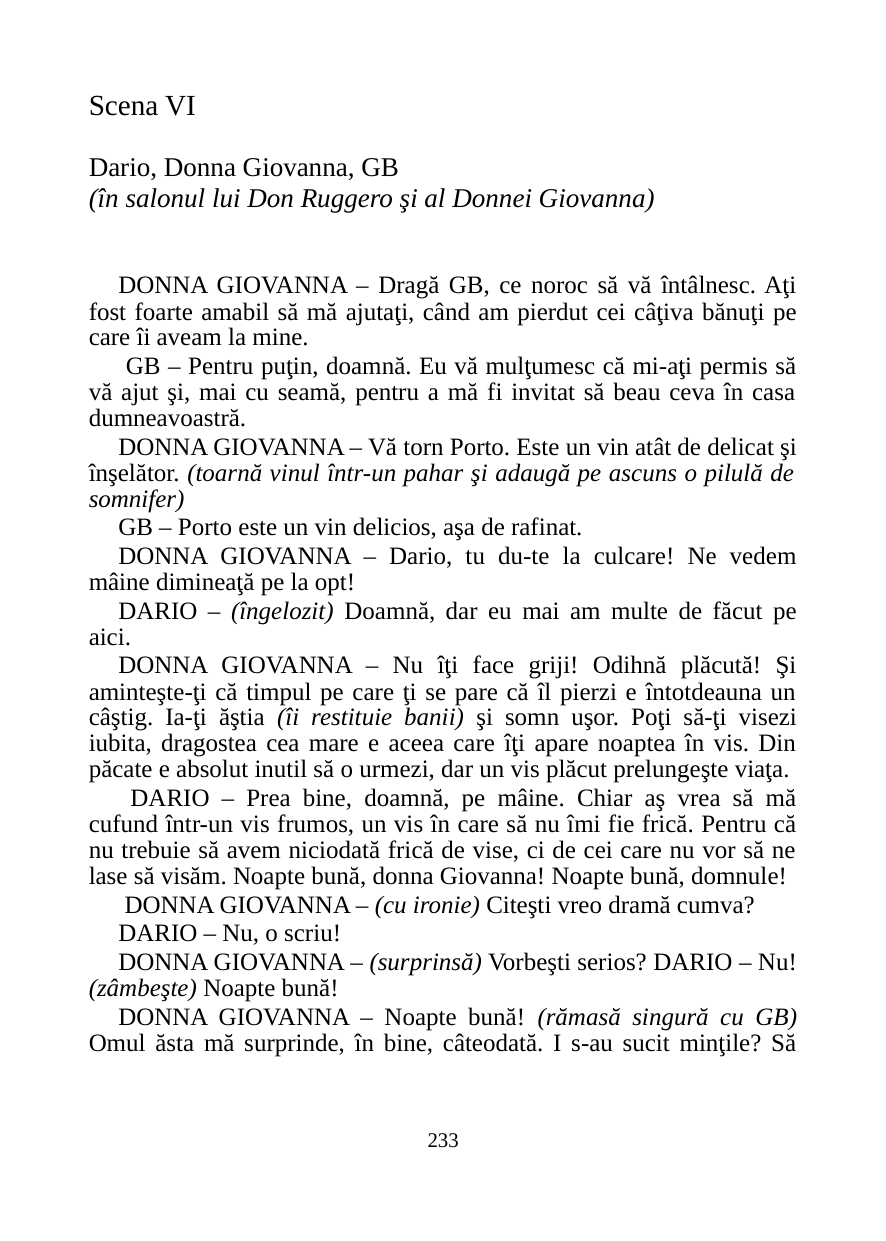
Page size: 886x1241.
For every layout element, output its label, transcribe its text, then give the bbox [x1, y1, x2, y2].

text DONNA GIOVANNA – (cu ironie) Citeşti vreo dramă cumva? [88, 890, 797, 918]
text GB – Pentru puţin, doamnă. Eu vă mulţumesc că mi-aţi permis să vă ajut şi, mai cu seamă, pentru a mă fi invitat să beau ceva în casa dumneavoastră. [88, 351, 797, 432]
text DONNA GIOVANNA – Vă torn Porto. Este un vin atât de delicat şi înşelător. (toarnă vinul într-un pahar şi adaugă pe ascuns o pilulă de somnifer) [88, 432, 797, 512]
text Dario, Donna Giovanna, GB [88, 151, 797, 182]
text Scena VI [88, 88, 797, 122]
text DONNA GIOVANNA – Dragă GB, ce noroc să vă întâlnesc. Aţi fost foarte amabil să mă ajutaţi, când am pierdut cei câţiva bănuţi pe care îi aveam la mine. [88, 271, 797, 351]
text DARIO – Prea bine, doamnă, pe mâine. Chiar aş vrea să mă cufund într-un vis frumos, un vis în care să nu îmi fie frică. Pentru că nu trebuie să avem niciodată frică de vise, ci de cei care nu vor să ne lase să visăm. Noapte bună, donna Giovanna! Noapte bună, domnule! [88, 783, 797, 890]
text DARIO – Nu, o scriu! [88, 918, 797, 947]
text (în salonul lui Don Ruggero şi al Donnei Giovanna) [88, 182, 797, 213]
text DONNA GIOVANNA – Noapte bună! (rămasă singură cu GB) Omul ăsta mă surprinde, în bine, câteodată. I s-au sucit minţile? Să [88, 1002, 797, 1057]
text DARIO – (îngelozit) Doamnă, dar eu mai am multe de făcut pe aici. [88, 596, 797, 651]
text DONNA GIOVANNA – (surprinsă) Vorbeşti serios? DARIO – Nu! (zâmbeşte) Noapte bună! [88, 947, 797, 1002]
text GB – Porto este un vin delicios, aşa de rafinat. [88, 512, 797, 541]
text DONNA GIOVANNA – Nu îţi face griji! Odihnă plăcută! Şi aminteşte-ţi că timpul pe care ţi se pare că îl pierzi e întotdeauna un câştig. Ia-ţi ăştia (îi restituie banii) şi somn uşor. Poţi să-ţi visezi iubita, dragostea cea mare e aceea care îţi apare noaptea în vis. Din păcate e absolut inutil să o urmezi, dar un vis plăcut prelungeşte viaţa. [88, 651, 797, 783]
text DONNA GIOVANNA – Dario, tu du-te la culcare! Ne vedem mâine dimineaţă pe la opt! [88, 541, 797, 596]
